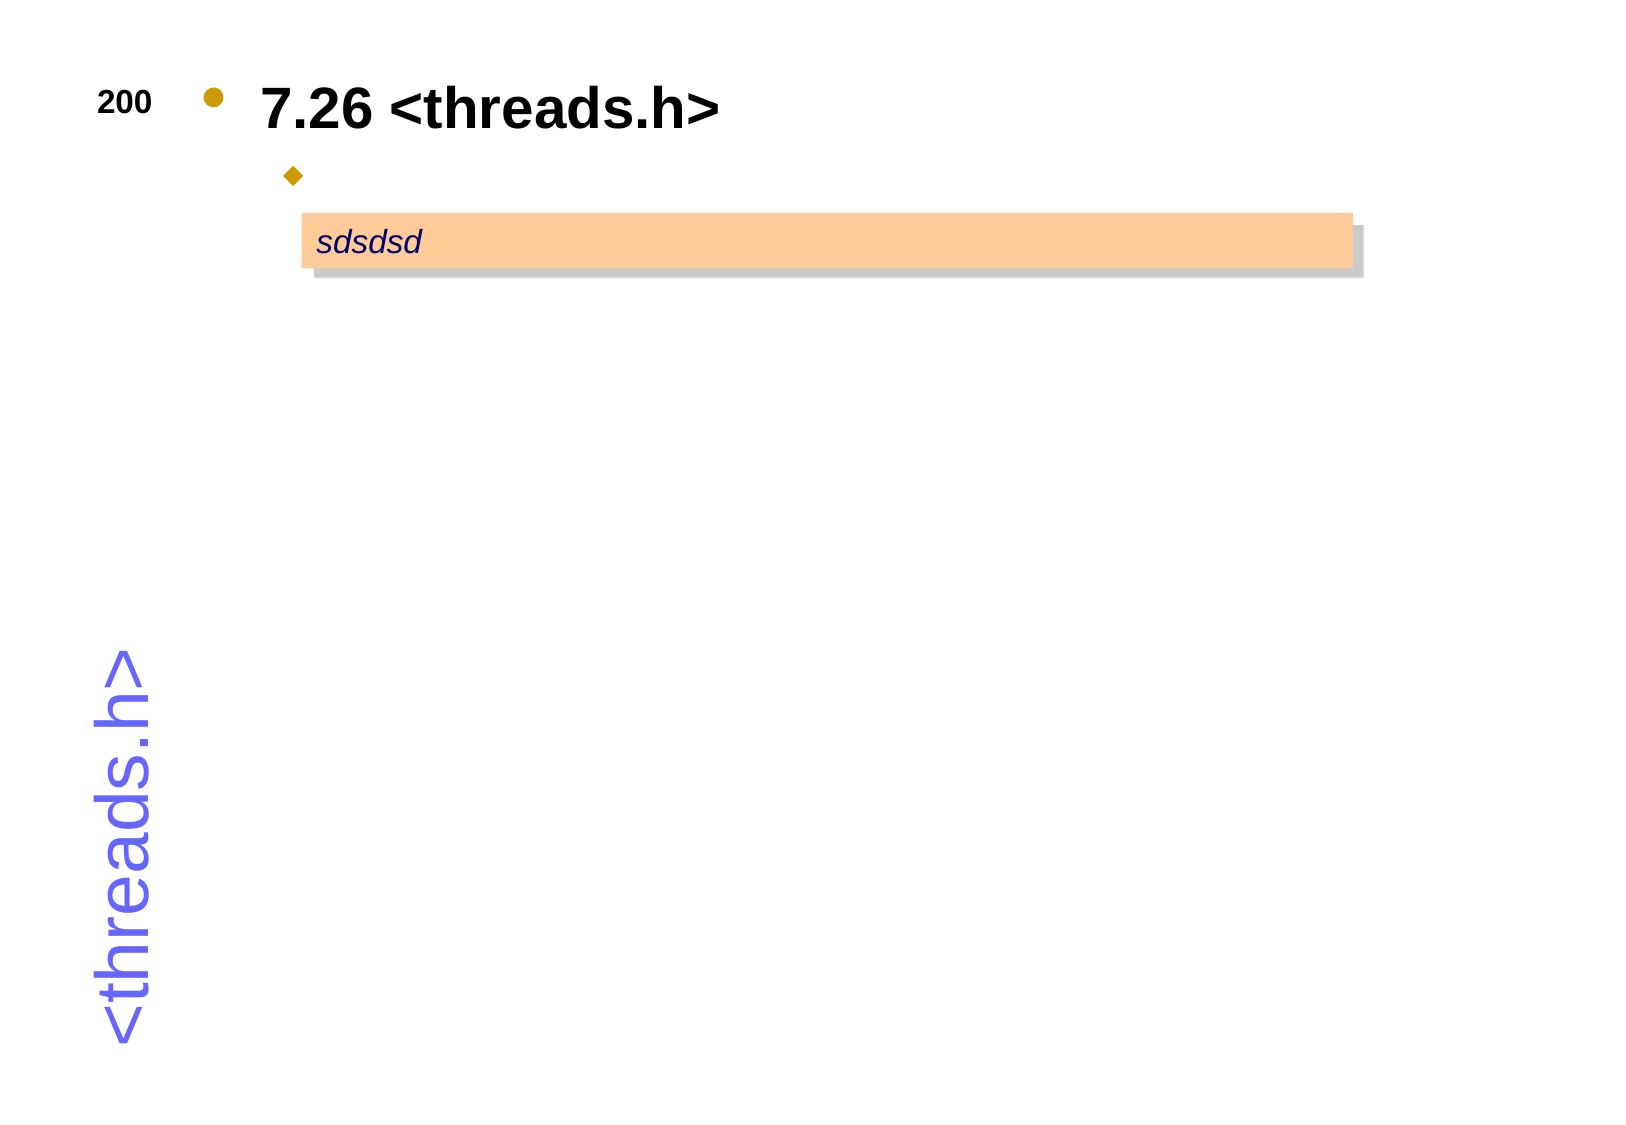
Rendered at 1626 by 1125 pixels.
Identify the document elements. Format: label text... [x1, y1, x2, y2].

text_box sdsdsd [301, 212, 1353, 269]
title [21, 29, 217, 1063]
list 7.26 <threads.h> [188, 62, 1477, 1063]
